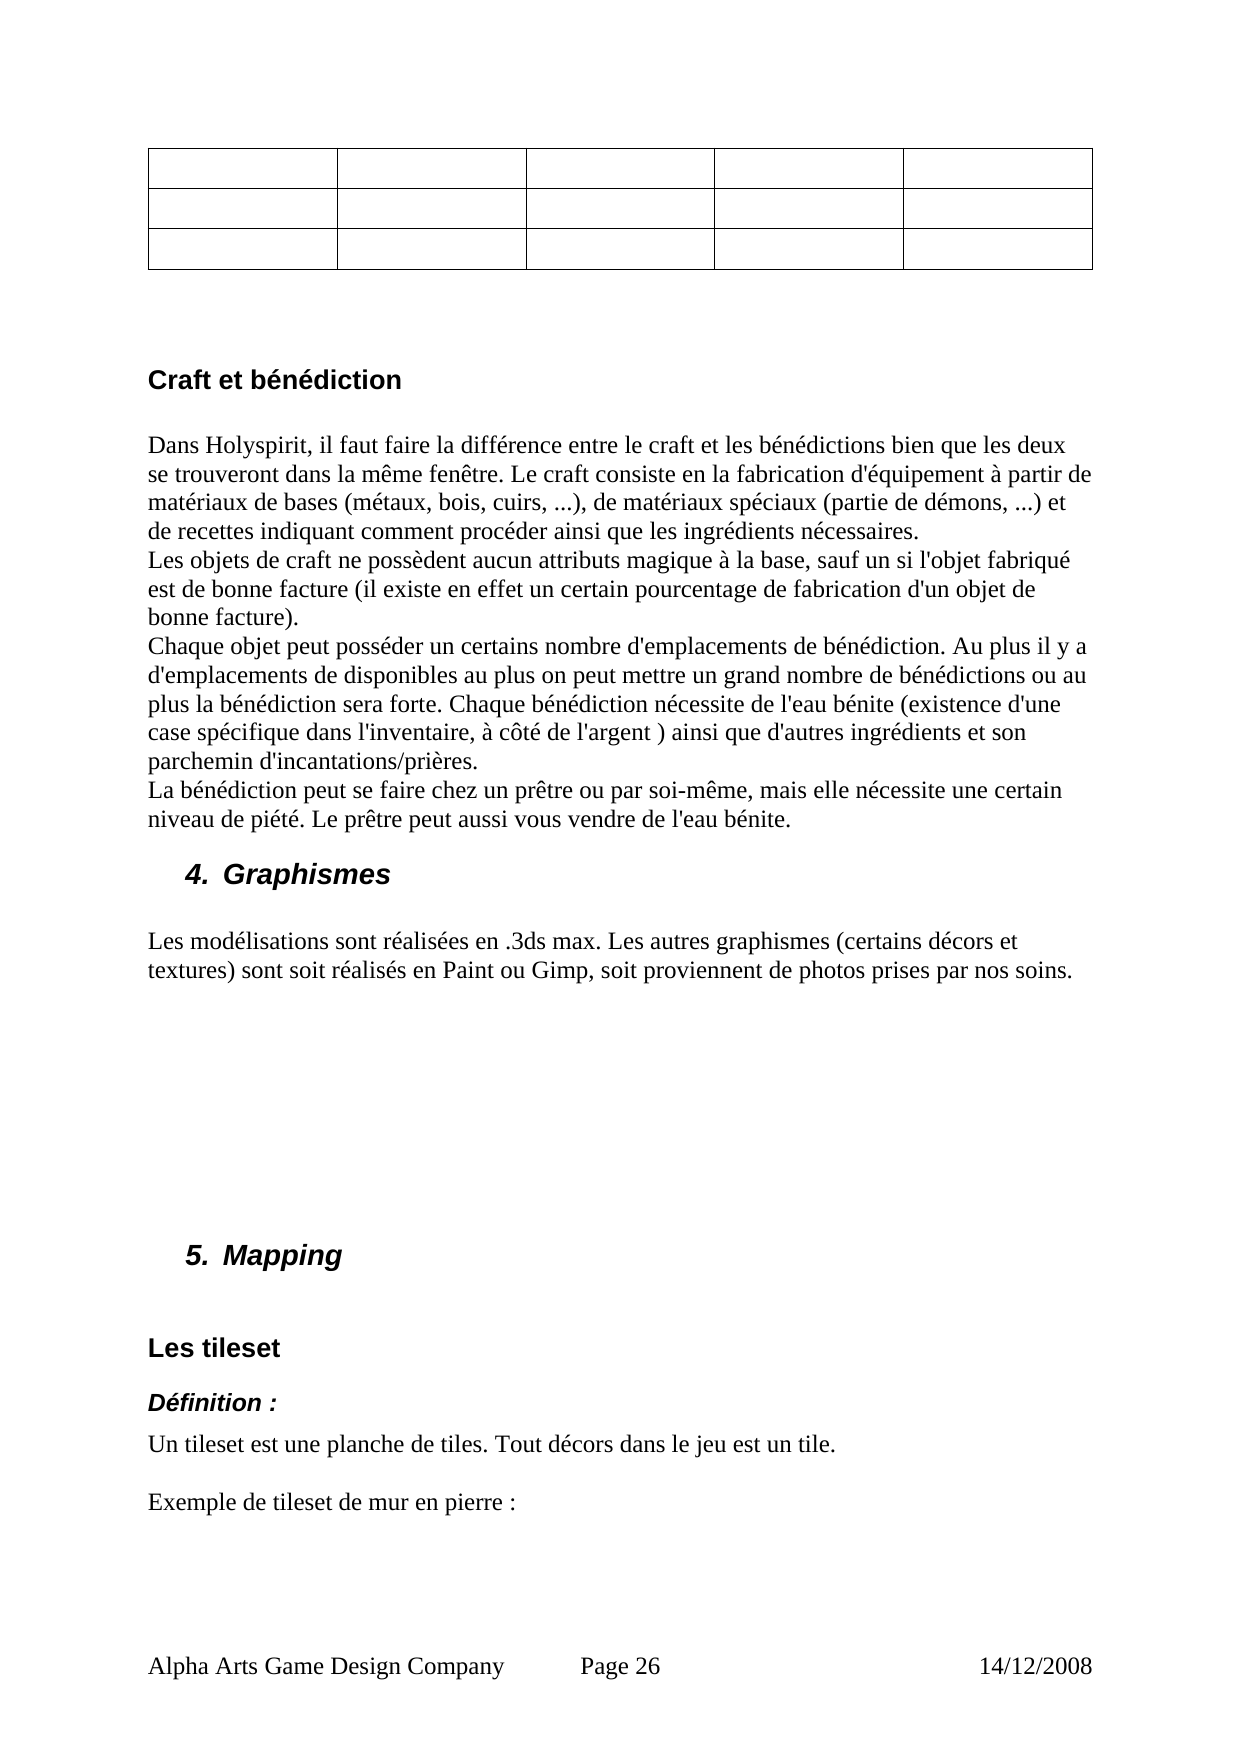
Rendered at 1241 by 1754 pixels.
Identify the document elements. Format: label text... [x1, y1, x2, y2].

table_cell [149, 229, 337, 268]
table_cell [527, 229, 714, 268]
subtitle Craft et bénédiction [148, 364, 1092, 395]
text Les modélisations sont réalisées en .3ds max. Les autres graphismes (certains décors et textures) sont soit réalisés en Paint ou Gimp, soit proviennent de photos prises par nos soins. [148, 926, 1092, 983]
subtitle Mapping [185, 1238, 1092, 1272]
table_cell [527, 189, 714, 228]
subtitle Graphismes [185, 857, 1092, 891]
text Les objets de craft ne possèdent aucun attributs magique à la base, sauf un si l'objet fabriqué est de bonne facture (il existe en effet un certain pourcentage de fabrication d'un objet de bonne facture). [148, 545, 1092, 631]
table_cell [715, 189, 903, 228]
table_cell [338, 189, 526, 228]
text Chaque objet peut posséder un certains nombre d'emplacements de bénédiction. Au plus il y a d'emplacements de disponibles au plus on peut mettre un grand nombre de bénédictions ou au plus la bénédiction sera forte. Chaque bénédiction nécessite de l'eau bénite (existence d'une case spécifique dans l'inventaire, à côté de l'argent ) ainsi que d'autres ingrédients et son parchemin d'incantations/prières. [148, 631, 1092, 775]
table_cell [149, 189, 337, 228]
table_cell [715, 149, 903, 188]
table_cell [715, 229, 903, 268]
table_cell [904, 149, 1092, 188]
table_cell [149, 149, 337, 188]
table_cell [904, 229, 1092, 268]
subtitle Définition : [148, 1388, 1092, 1417]
text Un tileset est une planche de tiles. Tout décors dans le jeu est un tile. [148, 1429, 1092, 1458]
text Exemple de tileset de mur en pierre : [148, 1487, 1092, 1516]
table_cell [338, 149, 526, 188]
table_cell [904, 189, 1092, 228]
subtitle Les tileset [148, 1332, 1092, 1363]
text Dans Holyspirit, il faut faire la différence entre le craft et les bénédictions bien que les deux se trouveront dans la même fenêtre. Le craft consiste en la fabrication d'équipement à partir de matériaux de bases (métaux, bois, cuirs, ...), de matériaux spéciaux (partie de démons, ...) et de recettes indiquant comment procéder ainsi que les ingrédients nécessaires. [148, 430, 1092, 545]
table_cell [527, 149, 714, 188]
table_cell [338, 229, 526, 268]
text La bénédiction peut se faire chez un prêtre ou par soi-même, mais elle nécessite une certain niveau de piété. Le prêtre peut aussi vous vendre de l'eau bénite. [148, 775, 1092, 832]
